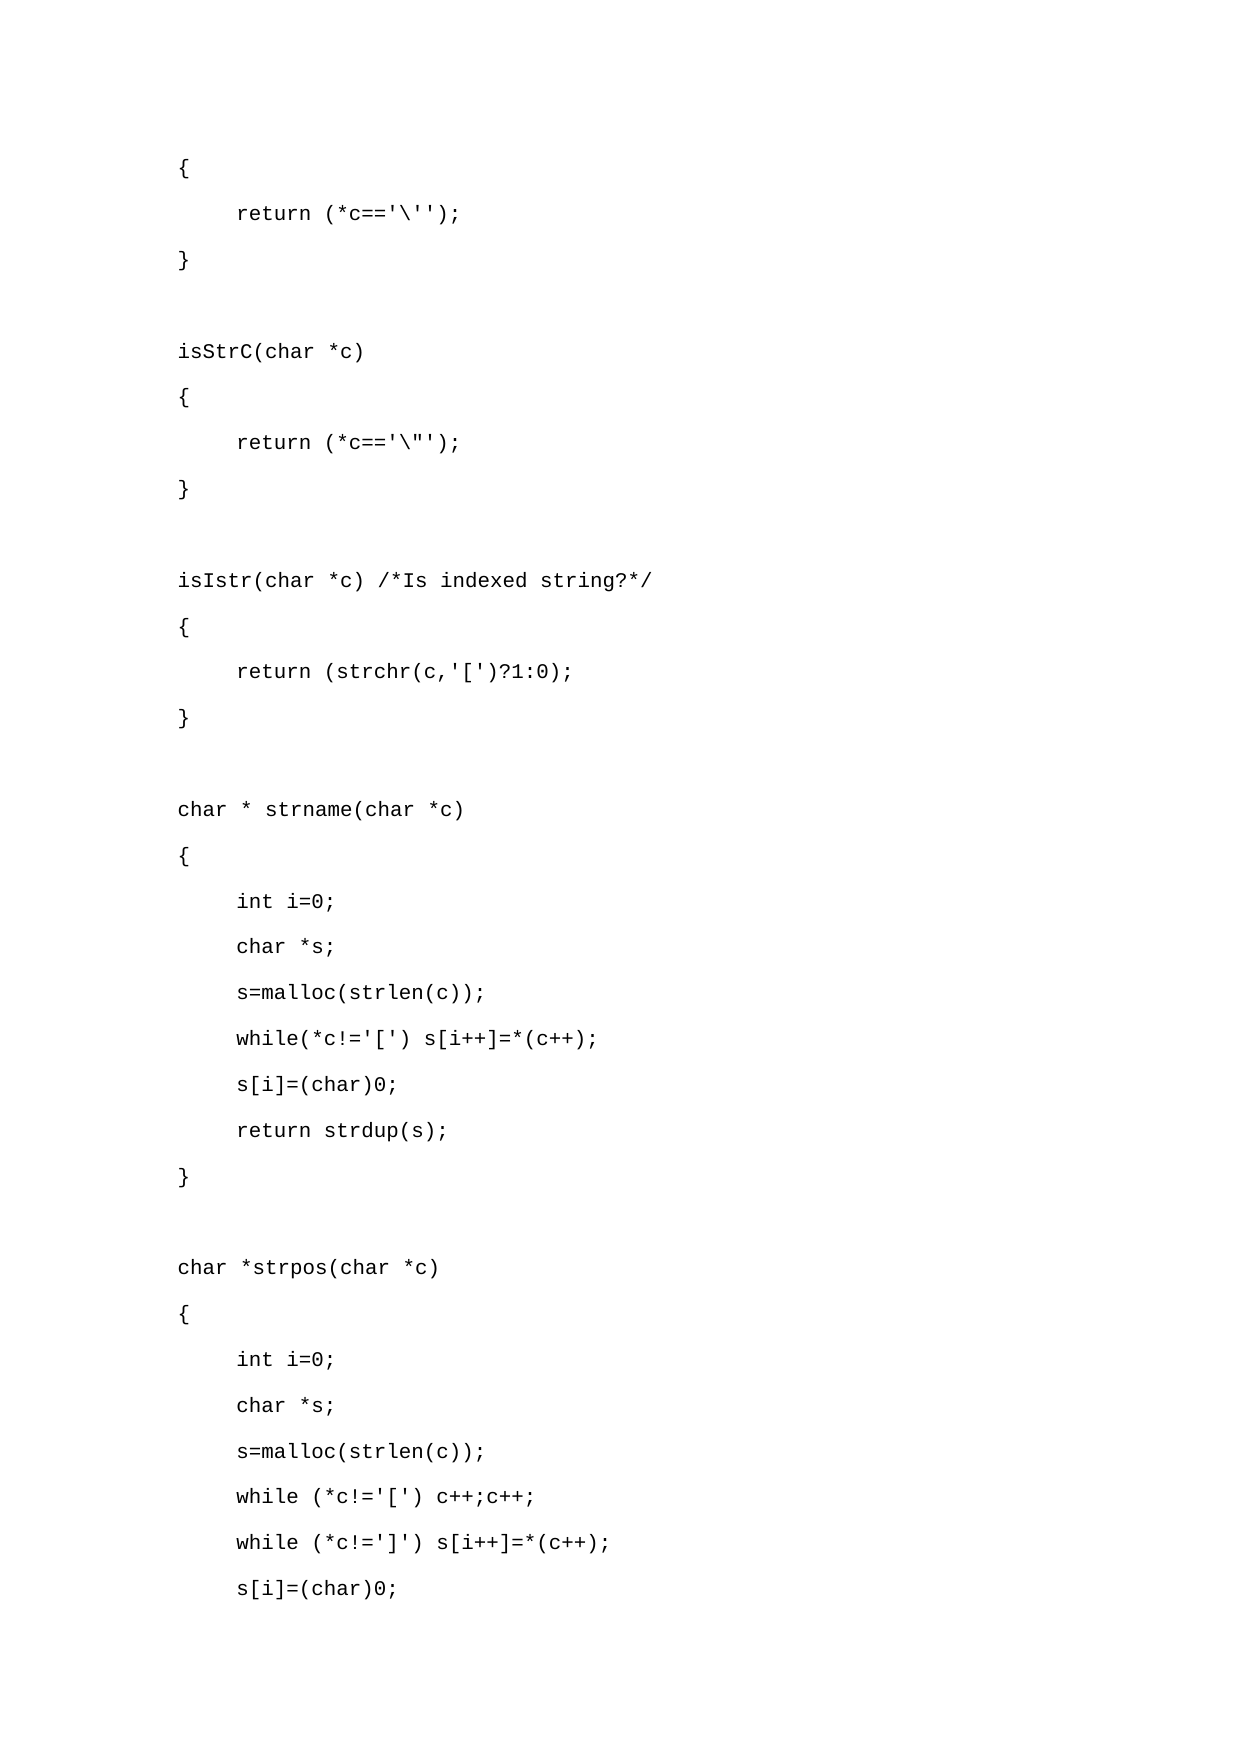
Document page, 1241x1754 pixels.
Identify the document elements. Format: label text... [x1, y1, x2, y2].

text s[i]=(char)0; [177, 1568, 1063, 1602]
text s=malloc(strlen(c)); [177, 1431, 1063, 1464]
text while (*c!=']') s[i++]=*(c++); [177, 1523, 1063, 1556]
text isStrC(char *c) [177, 331, 1063, 364]
text int i=0; [177, 1339, 1063, 1373]
text char *s; [177, 927, 1063, 960]
text while (*c!='[') c++;c++; [177, 1477, 1063, 1510]
text while(*c!='[') s[i++]=*(c++); [177, 1018, 1063, 1052]
text return (*c=='\"'); [177, 423, 1063, 456]
text return strdup(s); [177, 1110, 1063, 1143]
text s=malloc(strlen(c)); [177, 973, 1063, 1006]
text { [177, 377, 1063, 410]
text return (*c=='\''); [177, 193, 1063, 227]
text } [177, 239, 1063, 273]
text } [177, 1156, 1063, 1189]
text isIstr(char *c) /*Is indexed string?*/ [177, 560, 1063, 593]
text char * strname(char *c) [177, 789, 1063, 823]
text } [177, 698, 1063, 731]
text char *strpos(char *c) [177, 1248, 1063, 1281]
text int i=0; [177, 881, 1063, 914]
text } [177, 468, 1063, 502]
text { [177, 1293, 1063, 1327]
text return (strchr(c,'[')?1:0); [177, 652, 1063, 685]
text char *s; [177, 1385, 1063, 1418]
text s[i]=(char)0; [177, 1064, 1063, 1098]
text { [177, 148, 1063, 181]
text { [177, 606, 1063, 639]
text { [177, 835, 1063, 868]
